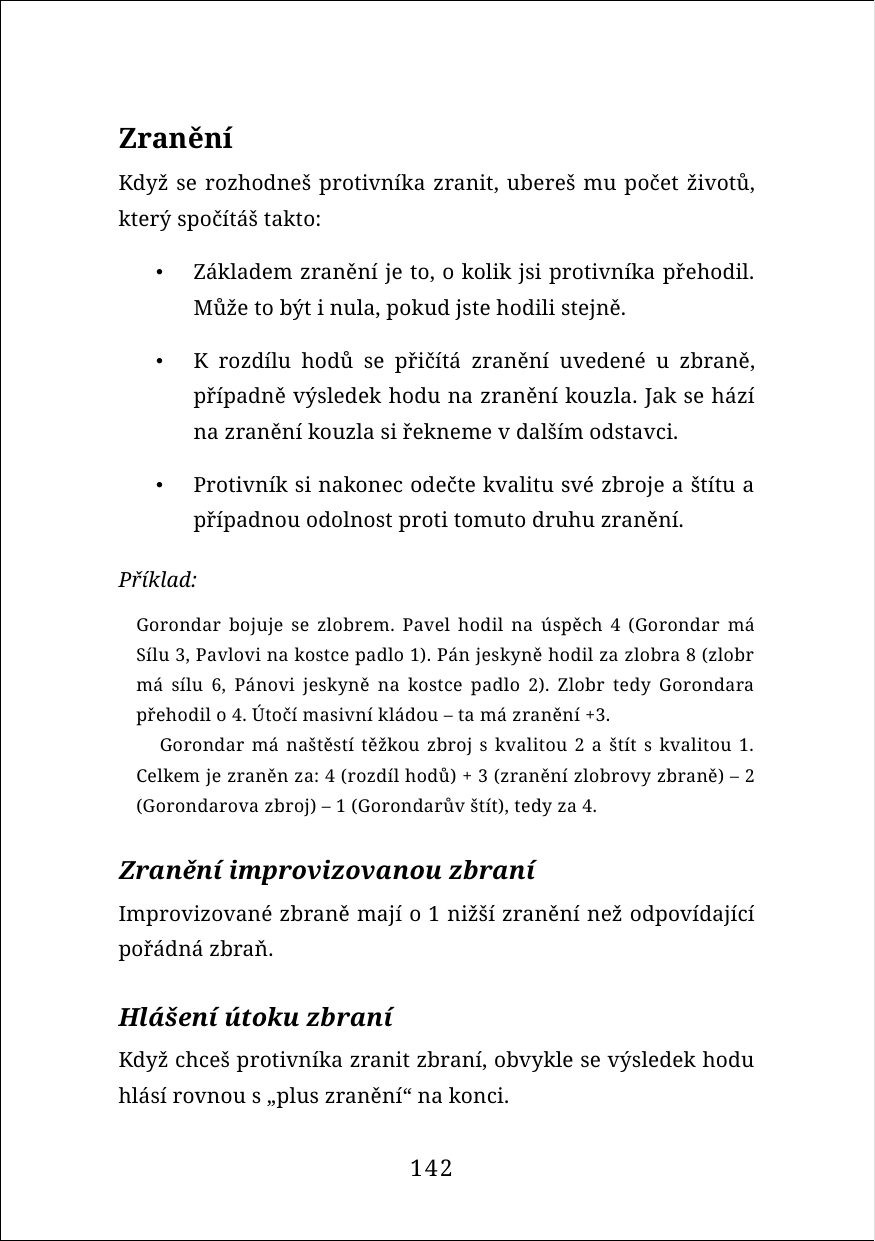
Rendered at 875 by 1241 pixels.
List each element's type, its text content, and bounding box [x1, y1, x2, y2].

subtitle Zranění [118, 118, 756, 157]
list K rozdílu hodů se přičítá zranění uvedené u zbraně, případně výsledek hodu na zranění kouzla. Jak se hází na zranění kouzla si řekneme v dalším odstavci. [156, 346, 756, 445]
subtitle Hlášení útoku zbraní [118, 999, 756, 1033]
text Když chceš protivníka zranit zbraní, obvykle se výsledek hodu hlásí rovnou s „plus zranění“ na konci. [118, 1045, 756, 1109]
text Gorondar bojuje se zlobrem. Pavel hodil na úspěch 4 (Gorondar má Sílu 3, Pavlovi na kostce padlo 1). Pán jeskyně hodil za zlobra 8 (zlobr má sílu 6, Pánovi jeskyně na kostce padlo 2). Zlobr tedy Gorondara přehodil o 4. Útočí masivní kládou – ta má zranění +3. Gorondar má naštěstí těžkou zbroj s kvalitou 2 a štít s kvalitou 1. Celkem je zraněn za: 4 (rozdíl hodů) + 3 (zranění zlobrovy zbraně) – 2 (Gorondarova zbroj) – 1 (Gorondarův štít), tedy za 4. [136, 612, 756, 817]
text Když se rozhodneš protivníka zranit, ubereš mu počet životů, který spočítáš takto: [118, 168, 756, 232]
text Improvizované zbraně mají o 1 nižší zranění než odpovídající pořádná zbraň. [118, 899, 756, 963]
subtitle Zranění improvizovanou zbraní [118, 853, 756, 887]
list Protivník si nakonec odečte kvalitu své zbroje a štítu a případnou odolnost proti tomuto druhu zranění. [156, 470, 756, 534]
list Základem zranění je to, o kolik jsi protivníka přehodil. Může to být i nula, pokud jste hodili stejně. [156, 257, 756, 321]
text Příklad: [118, 565, 756, 593]
